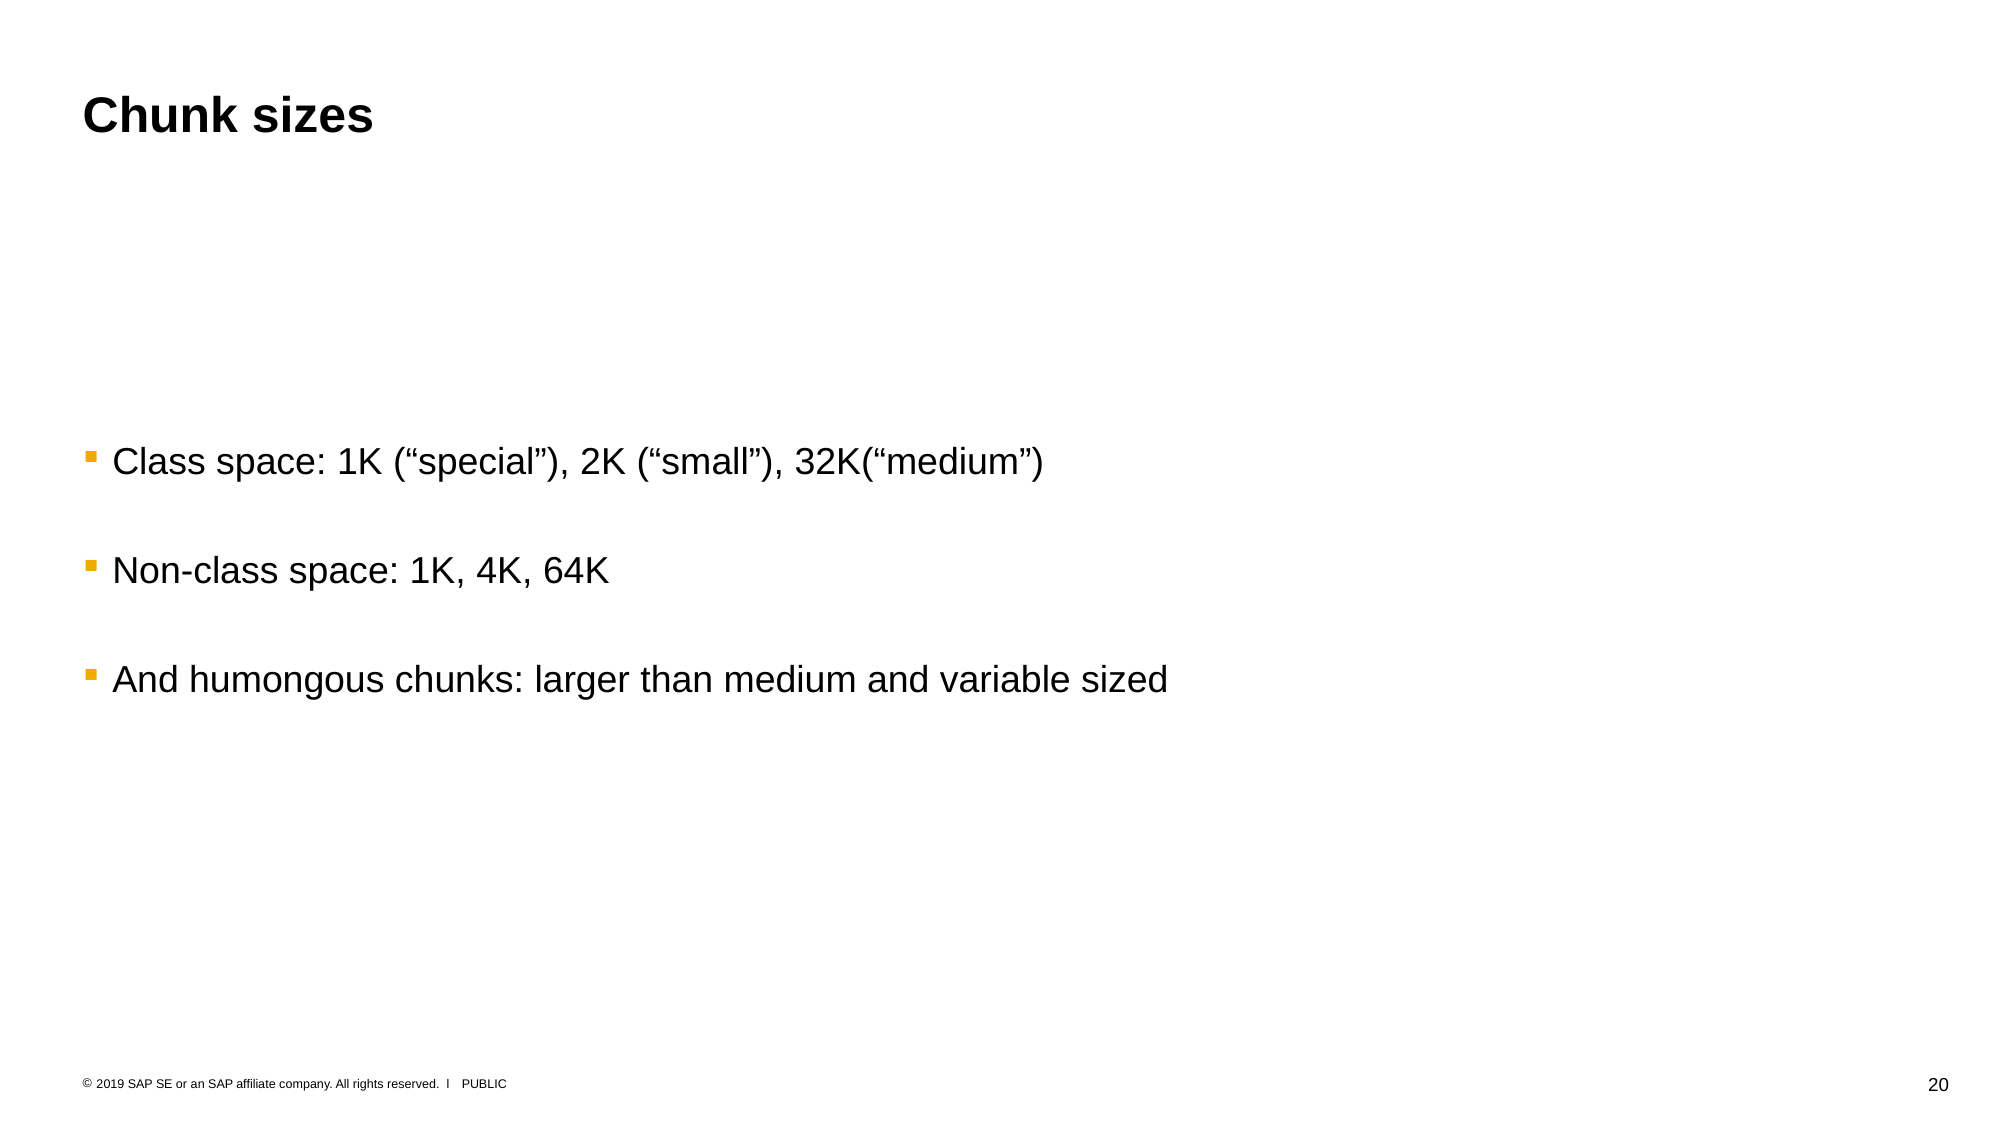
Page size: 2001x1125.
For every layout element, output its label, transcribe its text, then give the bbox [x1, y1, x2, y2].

subtitle Class space: 1K (“special”), 2K (“small”), 32K(“medium”) Non-class space: 1K, 4K, 64K And humongous chunks: larger than medium and variable sized [82, 265, 1918, 1040]
title Chunk sizes [82, 82, 1918, 144]
